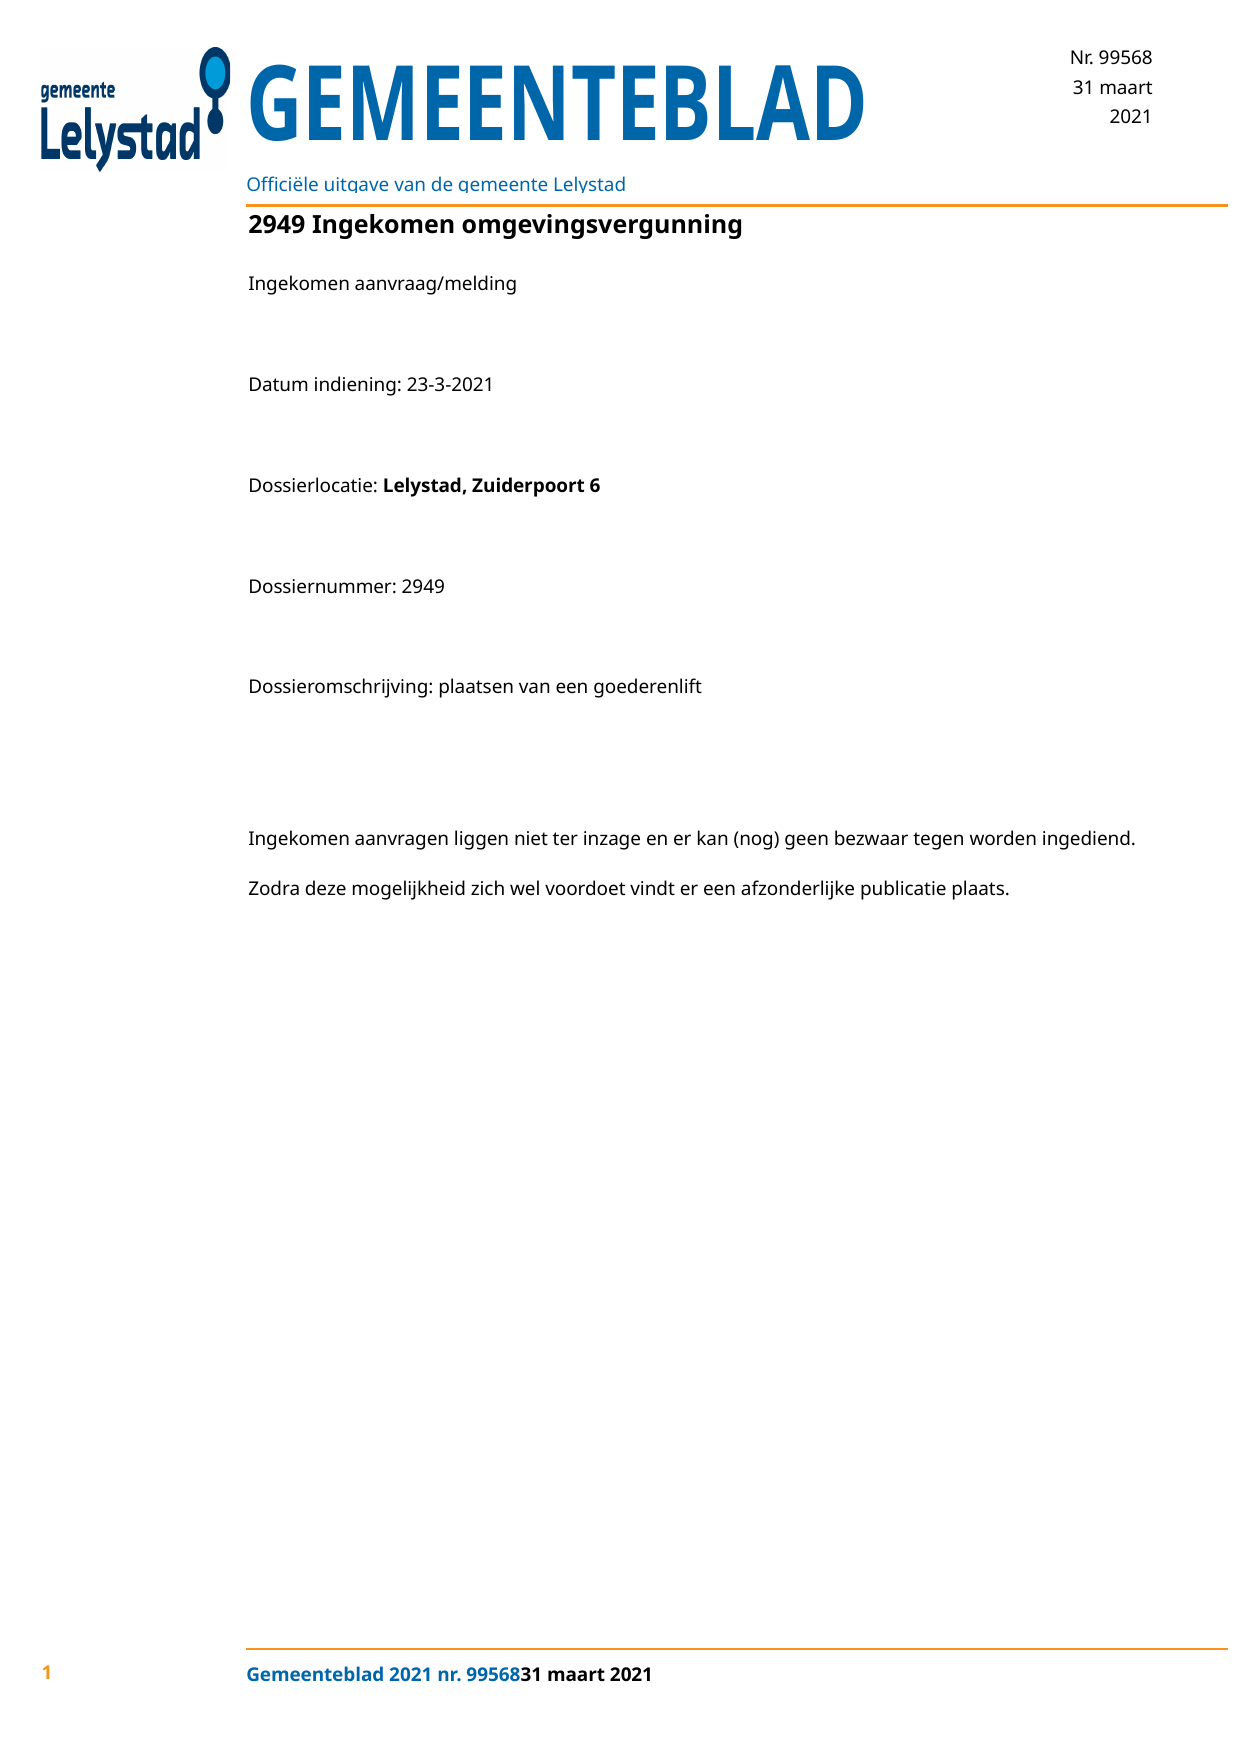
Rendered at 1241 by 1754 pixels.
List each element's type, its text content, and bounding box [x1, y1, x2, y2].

text Datum indiening: 23-3-2021 [248, 371, 1152, 397]
text Dossierlocatie: Lelystad, Zuiderpoort 6 [248, 472, 1152, 498]
text 2949 Ingekomen omgevingsvergunning [248, 207, 1152, 241]
text Zodra deze mogelijkheid zich wel voordoet vindt er een afzonderlijke publicatie plaats. [248, 875, 1152, 901]
text Ingekomen aanvragen liggen niet ter inzage en er kan (nog) geen bezwaar tegen worden ingediend. [248, 825, 1152, 851]
text Dossiernummer: 2949 [248, 573, 1152, 598]
text Ingekomen aanvraag/melding [248, 270, 1152, 296]
picture [41, 47, 231, 172]
text Dossieromschrijving: plaatsen van een goederenlift [248, 674, 1152, 699]
